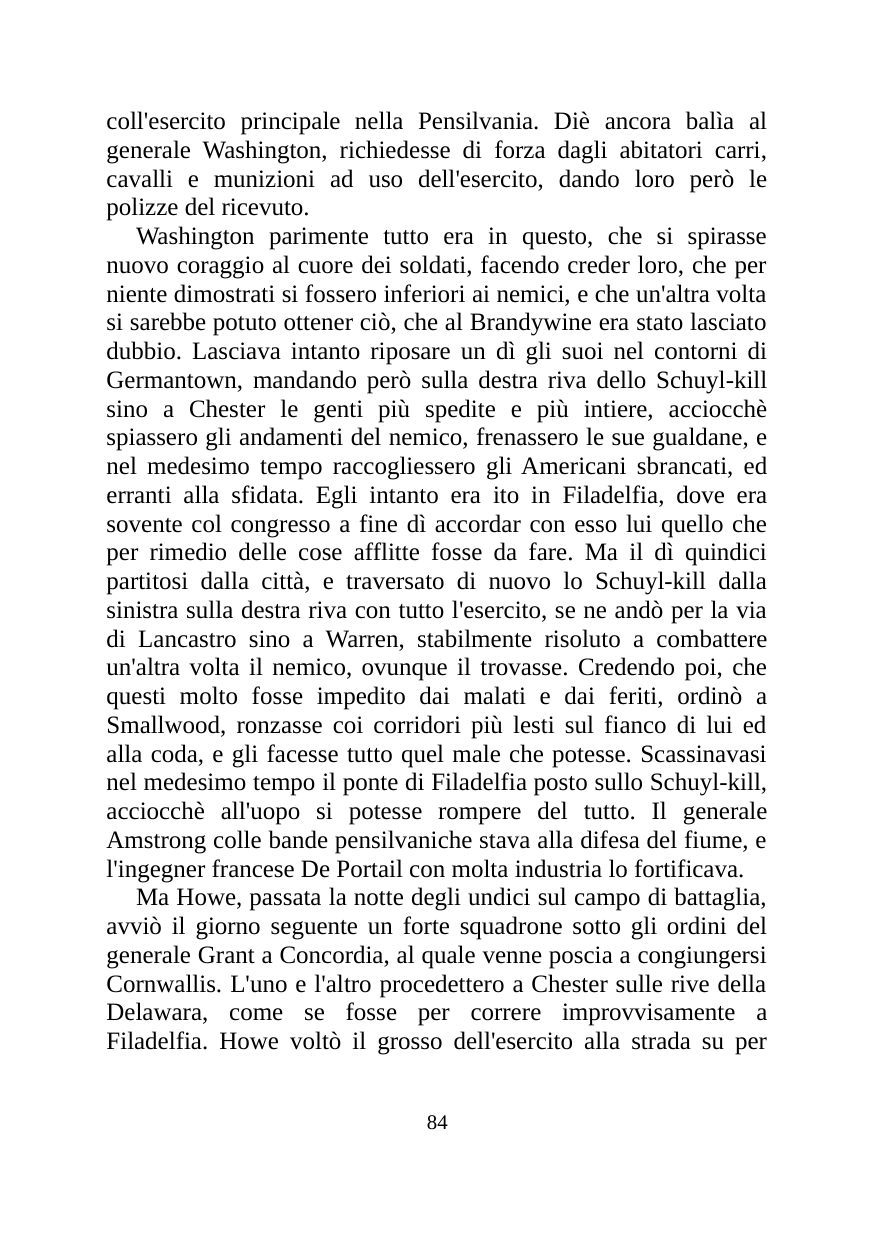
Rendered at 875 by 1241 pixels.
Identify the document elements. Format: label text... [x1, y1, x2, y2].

text Washington parimente tutto era in questo, che si spirasse nuovo coraggio al cuore dei soldati, facendo creder loro, che per niente dimostrati si fossero inferiori ai nemici, e che un'altra volta si sarebbe potuto ottener ciò, che al Brandywine era stato lasciato dubbio. Lasciava intanto riposare un dì gli suoi nel contorni di Germantown, mandando però sulla destra riva dello Schuyl-kill sino a Chester le genti più spedite e più intiere, acciocchè spiassero gli andamenti del nemico, frenassero le sue gualdane, e nel medesimo tempo raccogliessero gli Americani sbrancati, ed erranti alla sfidata. Egli intanto era ito in Filadelfia, dove era sovente col congresso a fine dì accordar con esso lui quello che per rimedio delle cose afflitte fosse da fare. Ma il dì quindici partitosi dalla città, e traversato di nuovo lo Schuyl-kill dalla sinistra sulla destra riva con tutto l'esercito, se ne andò per la via di Lancastro sino a Warren, stabilmente risoluto a combattere un'altra volta il nemico, ovunque il trovasse. Credendo poi, che questi molto fosse impedito dai malati e dai feriti, ordinò a Smallwood, ronzasse coi corridori più lesti sul fianco di lui ed alla coda, e gli facesse tutto quel male che potesse. Scassinavasi nel medesimo tempo il ponte di Filadelfia posto sullo Schuyl-kill, acciocchè all'uopo si potesse rompere del tutto. Il generale Amstrong colle bande pensilvaniche stava alla difesa del fiume, e l'ingegner francese De Portail con molta industria lo fortificava. [106, 221, 768, 882]
text Ma Howe, passata la notte degli undici sul campo di battaglia, avviò il giorno seguente un forte squadrone sotto gli ordini del generale Grant a Concordia, al quale venne poscia a congiungersi Cornwallis. L'uno e l'altro procedettero a Chester sulle rive della Delawara, come se fosse per correre improvvisamente a Filadelfia. Howe voltò il grosso dell'esercito alla strada su per [106, 882, 768, 1055]
text coll'esercito principale nella Pensilvania. Diè ancora balìa al generale Washington, richiedesse di forza dagli abitatori carri, cavalli e munizioni ad uso dell'esercito, dando loro però le polizze del ricevuto. [106, 106, 768, 221]
